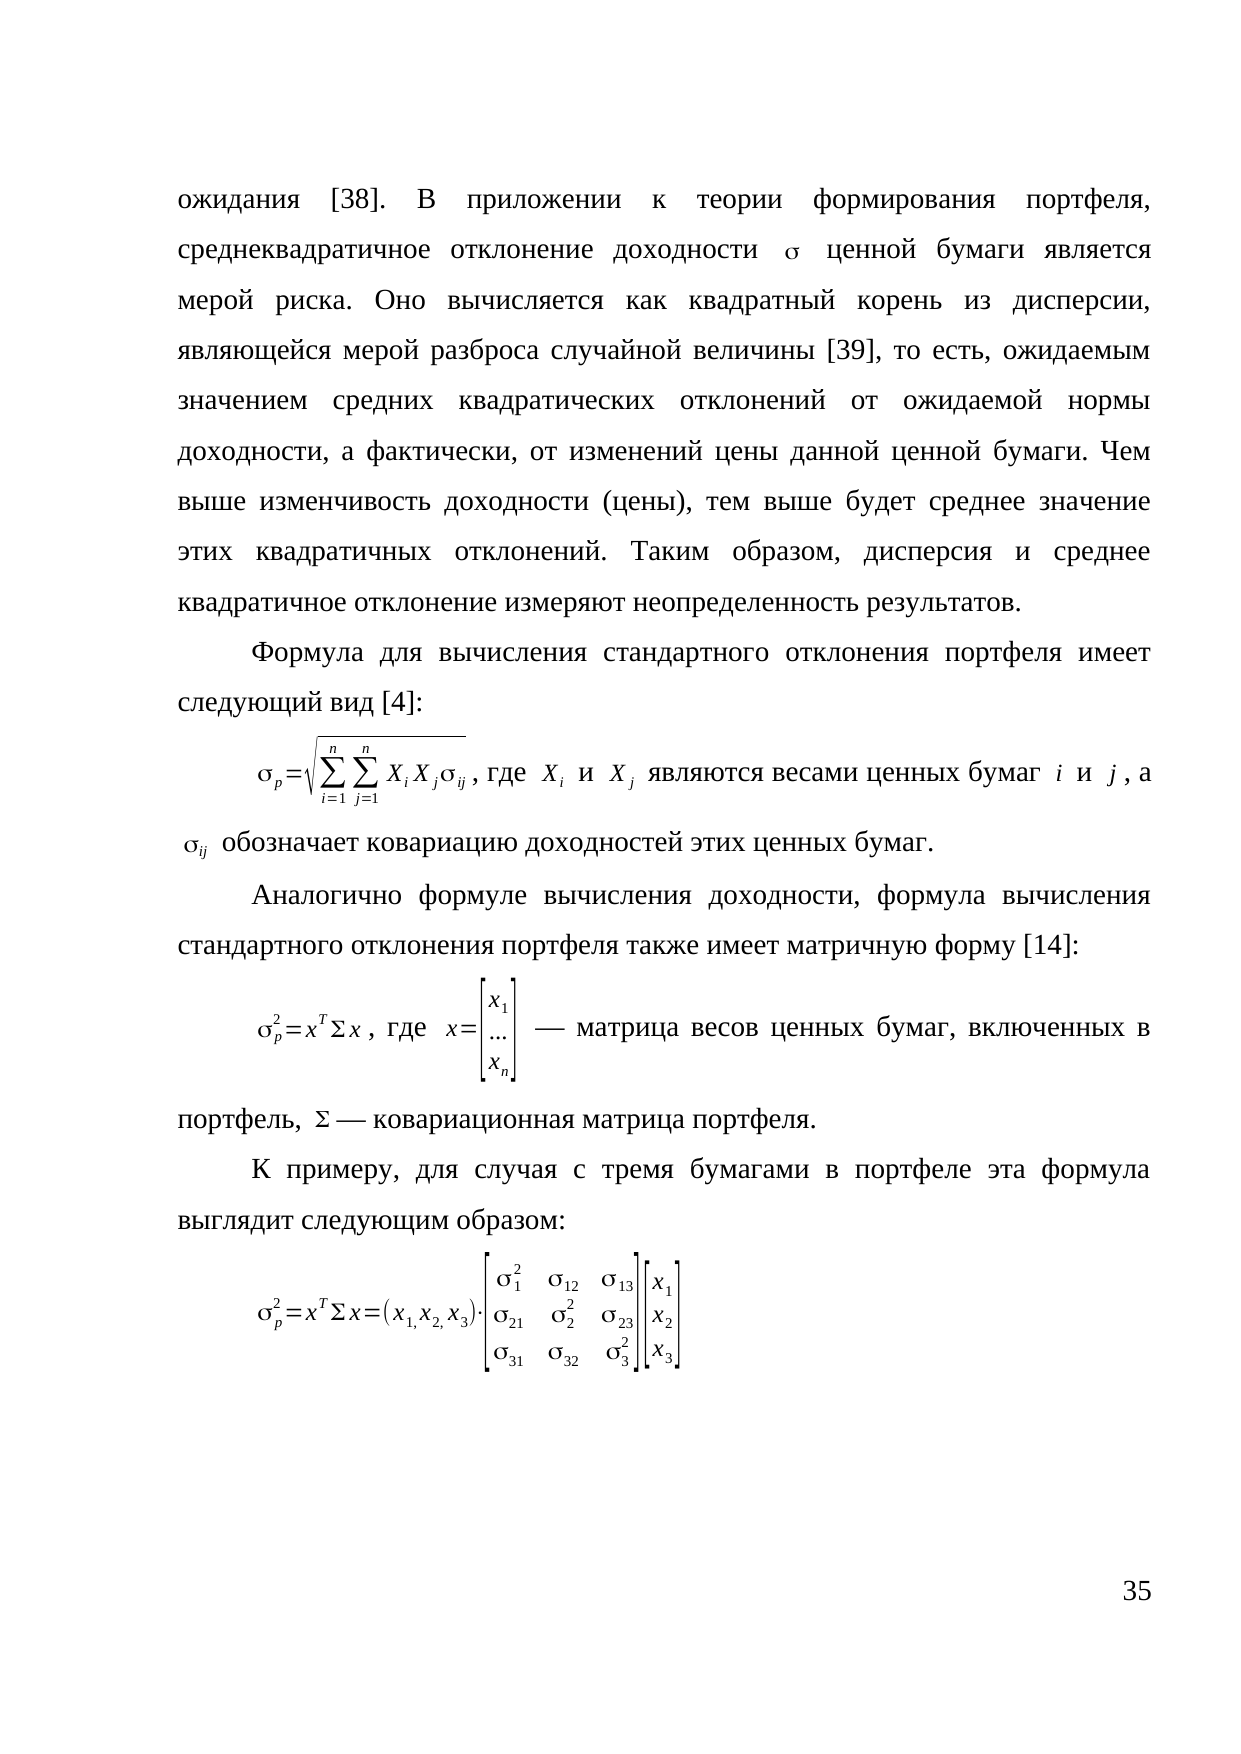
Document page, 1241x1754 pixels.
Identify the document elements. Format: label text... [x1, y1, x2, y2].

text К примеру, для случая с тремя бумагами в портфеле эта формула выглядит следующим образом: [177, 1152, 1152, 1235]
text , где и являются весами ценных бумаг и , а обозначает ковариацию доходностей этих ценных бумаг. [177, 735, 1152, 860]
text Формула для вычисления стандартного отклонения портфеля имеет следующий вид [4]: [177, 634, 1152, 718]
text , где — матрица весов ценных бумаг, включенных в портфель, — ковариационная матрица портфеля. [177, 978, 1152, 1135]
text Аналогично формуле вычисления доходности, формула вычисления стандартного отклонения портфеля также имеет матричную форму [14]: [177, 877, 1152, 961]
text ожидания [38]. В приложении к теории формирования портфеля, среднеквадратичное отклонение доходности ценной бумаги является мерой риска. Оно вычисляется как квадратный корень из дисперсии, являющейся мерой разброса случайной величины [39], то есть, ожидаемым значением средних квадратических отклонений от ожидаемой нормы доходности, а фактически, от изменений цены данной ценной бумаги. Чем выше изменчивость доходности (цены), тем выше будет среднее значение этих квадратичных отклонений. Таким образом, дисперсия и среднее квадратичное отклонение измеряют неопределенность результатов. [177, 181, 1152, 617]
